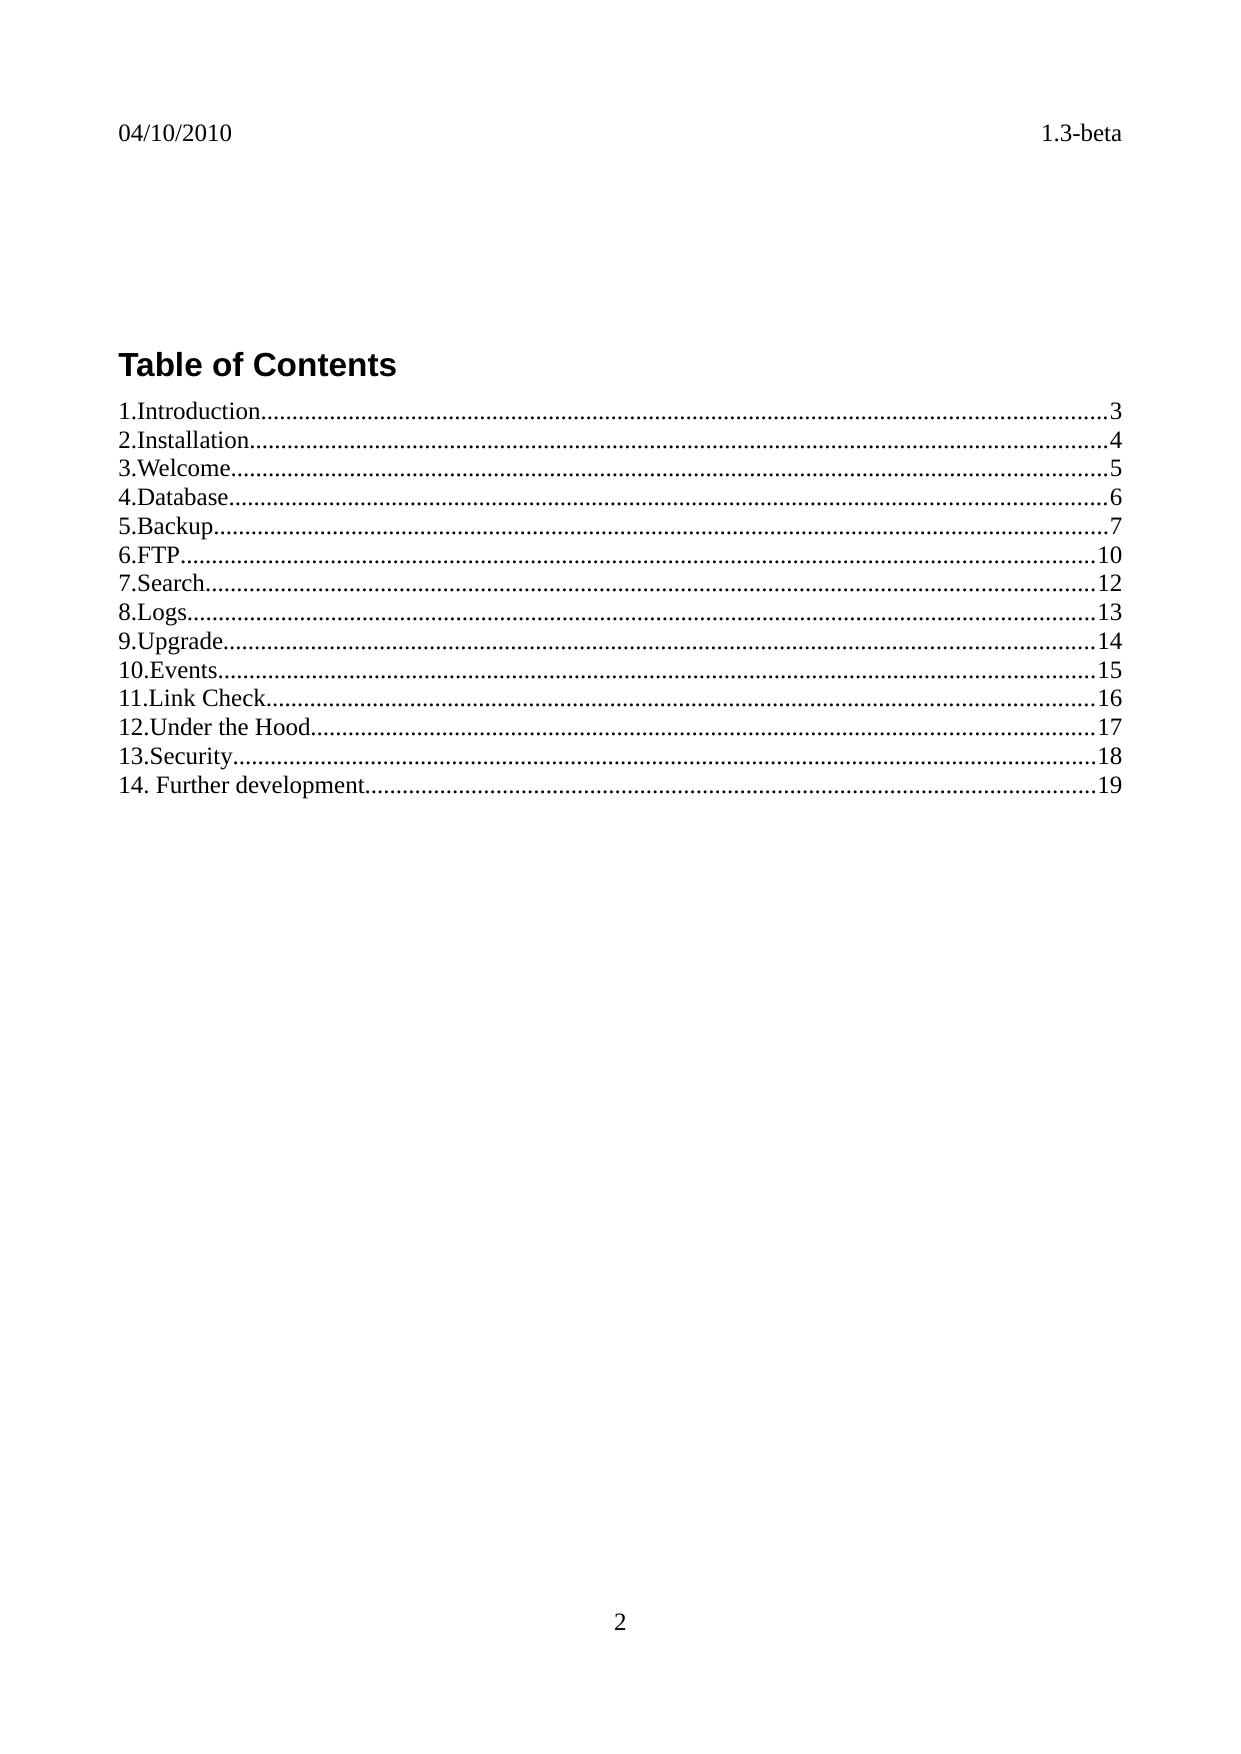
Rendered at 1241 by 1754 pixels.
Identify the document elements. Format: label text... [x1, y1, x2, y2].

text 9.Upgrade 14 [118, 626, 1122, 655]
text 6.FTP 10 [118, 540, 1122, 568]
text 4.Database 6 [118, 482, 1122, 511]
text 11.Link Check 16 [118, 683, 1122, 712]
text 2.Installation 4 [118, 425, 1122, 453]
text 10.Events 15 [118, 655, 1122, 683]
text 12.Under the Hood 17 [118, 712, 1122, 741]
text 8.Logs 13 [118, 597, 1122, 626]
text 1.Introduction 3 [118, 396, 1122, 425]
text 3.Welcome 5 [118, 453, 1122, 482]
text 14. Further development 19 [118, 770, 1122, 798]
text 13.Security 18 [118, 741, 1122, 770]
subtitle Table of Contents [118, 345, 1122, 383]
text 5.Backup 7 [118, 511, 1122, 540]
text 7.Search 12 [118, 568, 1122, 597]
